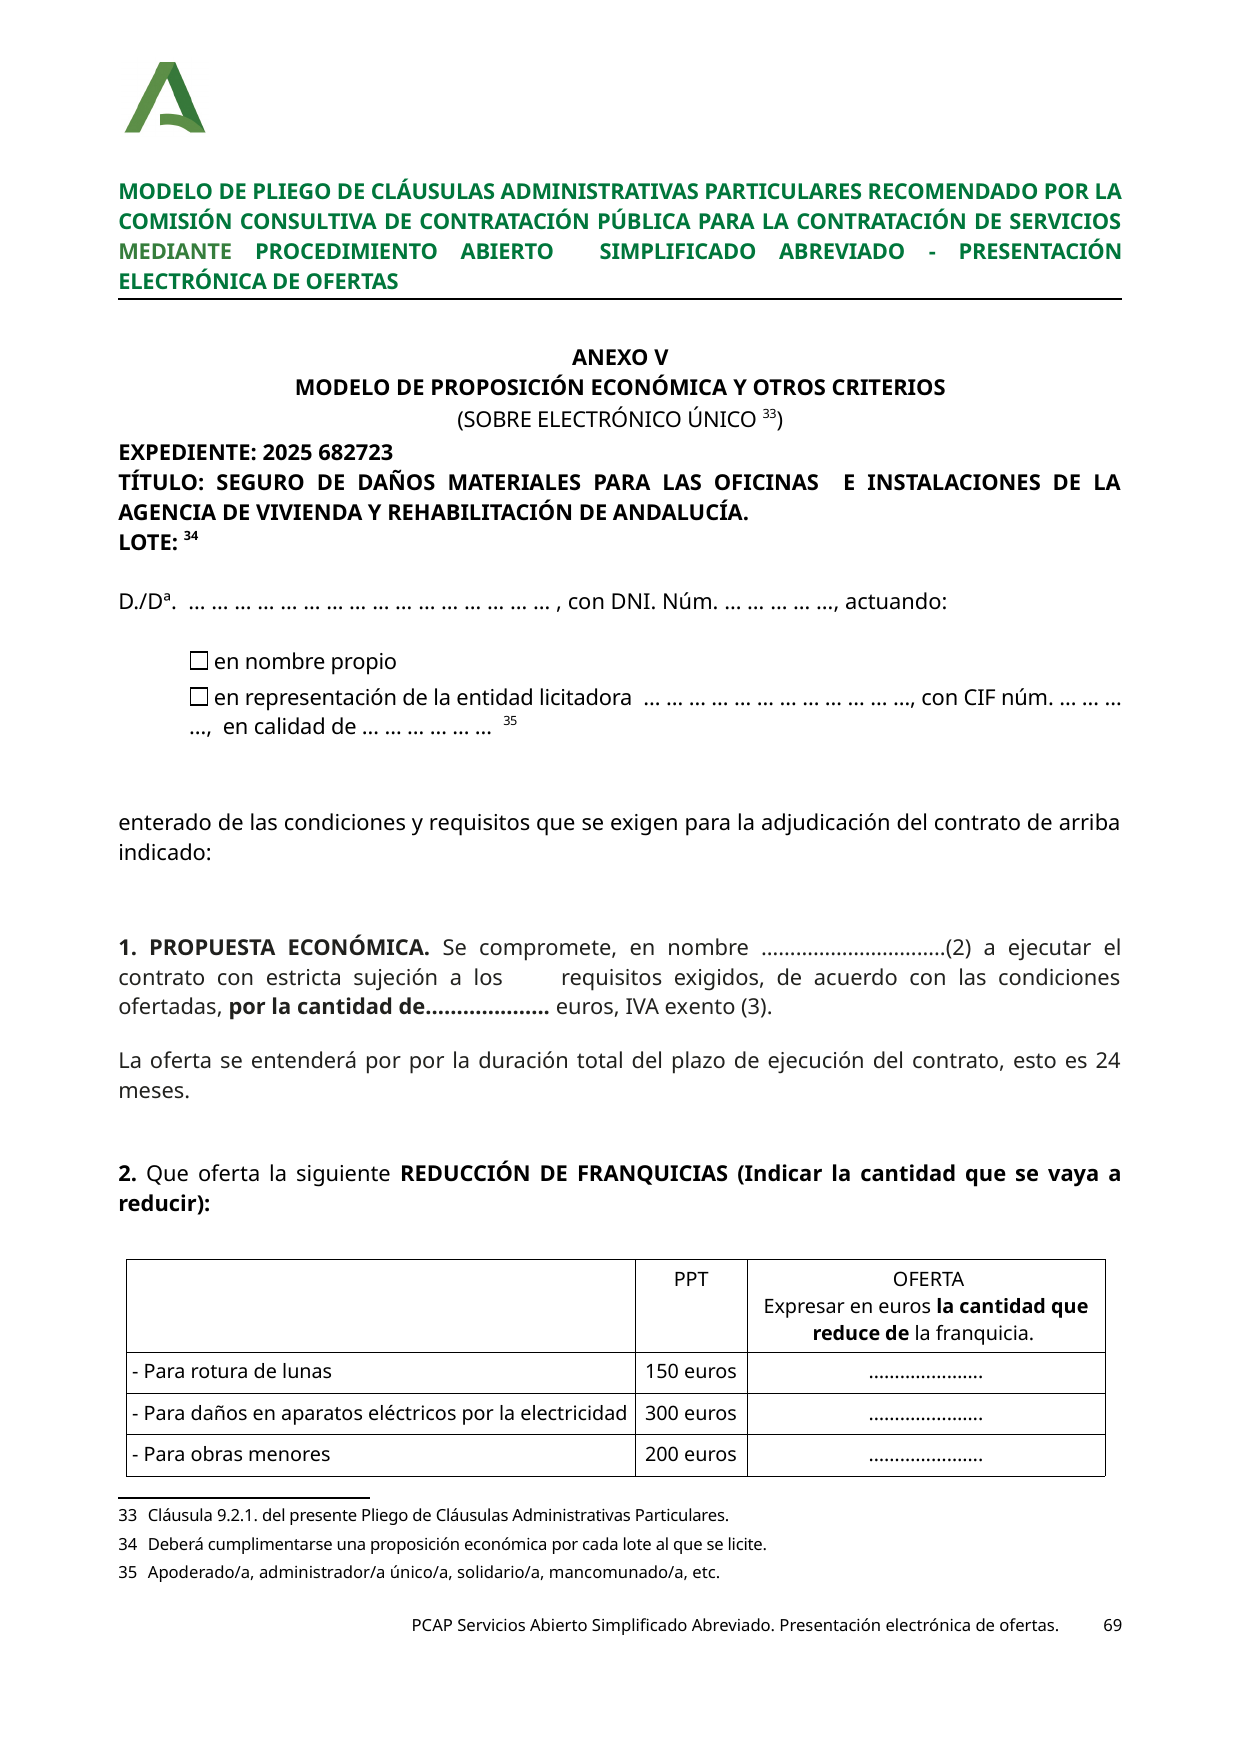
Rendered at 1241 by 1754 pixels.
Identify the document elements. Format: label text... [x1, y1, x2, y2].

text LOTE: [118, 527, 1122, 556]
text EXPEDIENTE: 2025 682723 [118, 437, 1122, 467]
table_cell 200 euros [636, 1435, 747, 1476]
picture [120, 57, 210, 137]
text ANEXO V [118, 342, 1122, 372]
text MODELO DE PLIEGO DE CLÁUSULAS ADMINISTRATIVAS PARTICULARES RECOMENDADO POR LA COMISIÓN CONSULTIVA DE CONTRATACIÓN PÚBLICA PARA LA CONTRATACIÓN DE SERVICIOS MEDIANTE PROCEDIMIENTO ABIERTO SIMPLIFICADO ABREVIADO - PRESENTACIÓN ELECTRÓNICA DE OFERTAS [118, 176, 1122, 298]
text enterado de las condiciones y requisitos que se exigen para la adjudicación del contrato de arriba indicado: [118, 807, 1122, 866]
table_cell …………………. [748, 1353, 1105, 1393]
text (SOBRE ELECTRÓNICO ÚNICO ) [118, 402, 1122, 437]
table_cell …………………. [748, 1435, 1105, 1476]
text D./Dª. … … … … … … … … … … … … … … … … , con DNI. Núm. … … … … …, actuando: [118, 586, 1122, 616]
table_header OFERTA Expresar en euros la cantidad que reduce de la franquicia. [748, 1260, 1105, 1352]
text en representación de la entidad licitadora … … … … … … … … … … … …, con CIF núm. … … … …, en calidad de … … … … … … [189, 682, 1122, 741]
text Apoderado/a, administrador/a único/a, solidario/a, mancomunado/a, etc. [118, 1561, 1122, 1584]
table_header PPT [636, 1260, 747, 1352]
text MODELO DE PROPOSICIÓN ECONÓMICA Y OTROS CRITERIOS [118, 372, 1122, 402]
text en nombre propio [189, 646, 1122, 676]
text 2. Que oferta la siguiente REDUCCIÓN DE FRANQUICIAS (Indicar la cantidad que se vaya a reducir): [118, 1158, 1122, 1217]
text La oferta se entenderá por por la duración total del plazo de ejecución del contrato, esto es 24 meses. [118, 1045, 1122, 1104]
table_cell …………………. [748, 1394, 1105, 1434]
table_cell - Para rotura de lunas [127, 1353, 635, 1393]
text 1. PROPUESTA ECONÓMICA. Se compromete, en nombre …………………………..(2) a ejecutar el contrato con estricta sujeción a los requisitos exigidos, de acuerdo con las condiciones ofertadas, por la cantidad de……………….. euros, IVA exento (3). [118, 932, 1122, 1021]
table_cell - Para daños en aparatos eléctricos por la electricidad [127, 1394, 635, 1434]
text Deberá cumplimentarse una proposición económica por cada lote al que se licite. [118, 1532, 1122, 1555]
table_cell 300 euros [636, 1394, 747, 1434]
text TÍTULO: SEGURO DE DAÑOS MATERIALES PARA LAS OFICINAS E INSTALACIONES DE LA AGENCIA DE VIVIENDA Y REHABILITACIÓN DE ANDALUCÍA. [118, 467, 1122, 527]
table_cell - Para obras menores [127, 1435, 635, 1476]
table_cell 150 euros [636, 1353, 747, 1393]
table_header [127, 1260, 635, 1352]
text Cláusula 9.2.1. del presente Pliego de Cláusulas Administrativas Particulares. [118, 1504, 1122, 1526]
